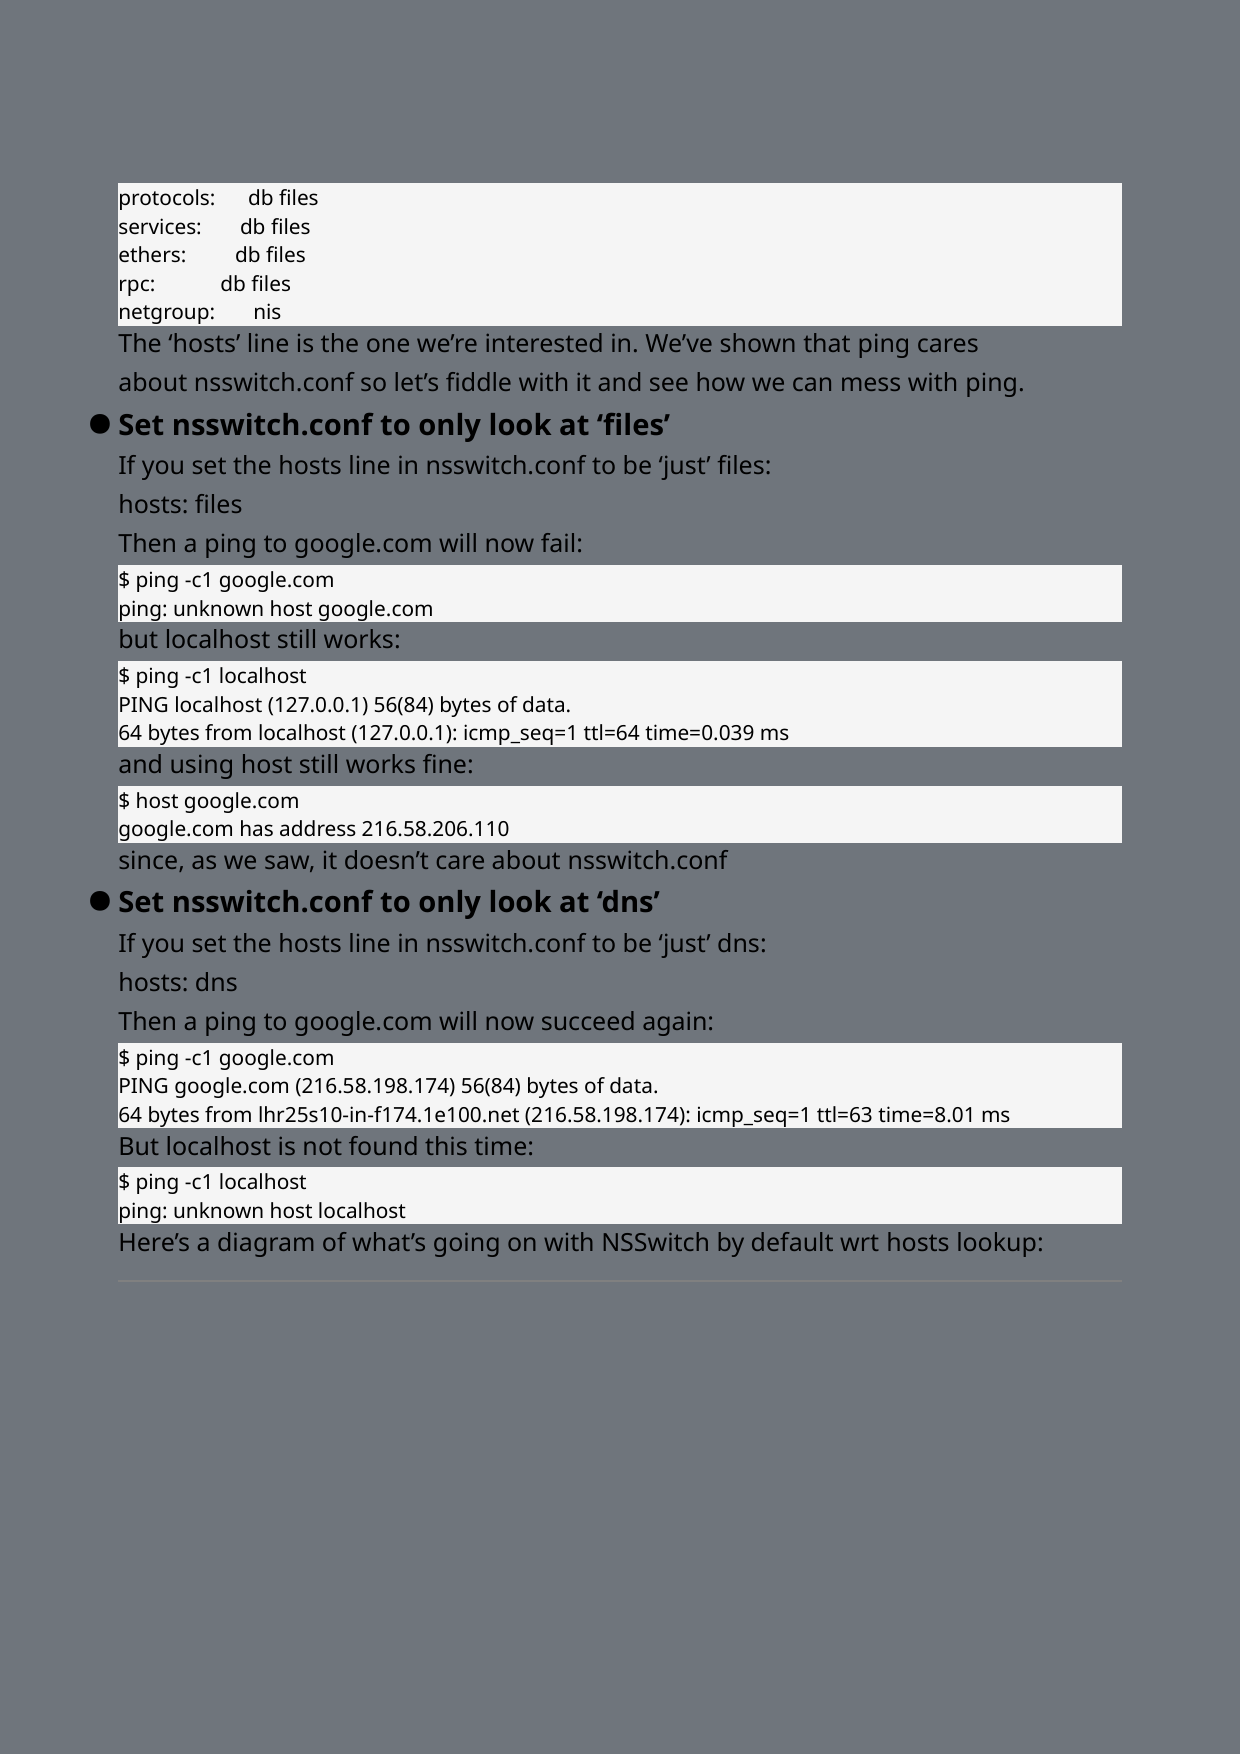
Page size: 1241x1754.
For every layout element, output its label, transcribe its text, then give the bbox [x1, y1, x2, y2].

text $ host google.com [118, 786, 1122, 814]
text But localhost is not found this time: [118, 1128, 1122, 1162]
text services: db files [118, 212, 1122, 240]
text PING google.com (216.58.198.174) 56(84) bytes of data. [118, 1071, 1122, 1100]
text $ ping -c1 localhost [118, 661, 1122, 690]
text hosts: files [118, 487, 1122, 521]
text The ‘hosts’ line is the one we’re interested in. We’ve shown that ping cares about nsswitch.conf so let’s fiddle with it and see how we can mess with ping. [118, 326, 1122, 399]
text 64 bytes from lhr25s10-in-f174.1e100.net (216.58.198.174): icmp_seq=1 ttl=63 time=8.01 ms [118, 1100, 1122, 1128]
subtitle Set nsswitch.conf to only look at ‘files’ [118, 404, 1122, 444]
text Here’s a diagram of what’s going on with NSSwitch by default wrt hosts lookup: [118, 1224, 1122, 1258]
subtitle Set nsswitch.conf to only look at ‘dns’ [118, 882, 1122, 921]
text $ ping -c1 google.com [118, 1043, 1122, 1071]
text since, as we saw, it doesn’t care about nsswitch.conf [118, 843, 1122, 877]
text If you set the hosts line in nsswitch.conf to be ‘just’ dns: [118, 925, 1122, 959]
text google.com has address 216.58.206.110 [118, 814, 1122, 843]
text rpc: db files [118, 269, 1122, 297]
text $ ping -c1 google.com [118, 565, 1122, 594]
text but localhost still works: [118, 622, 1122, 656]
text protocols: db files [118, 183, 1122, 212]
text $ ping -c1 localhost [118, 1167, 1122, 1196]
text ping: unknown host localhost [118, 1196, 1122, 1224]
text ping: unknown host google.com [118, 594, 1122, 622]
text netgroup: nis [118, 297, 1122, 326]
text If you set the hosts line in nsswitch.conf to be ‘just’ files: [118, 448, 1122, 482]
text 64 bytes from localhost (127.0.0.1): icmp_seq=1 ttl=64 time=0.039 ms [118, 718, 1122, 747]
text PING localhost (127.0.0.1) 56(84) bytes of data. [118, 690, 1122, 718]
text Then a ping to google.com will now succeed again: [118, 1004, 1122, 1038]
text Then a ping to google.com will now fail: [118, 526, 1122, 560]
text and using host still works fine: [118, 747, 1122, 781]
text hosts: dns [118, 964, 1122, 999]
text ethers: db files [118, 240, 1122, 269]
